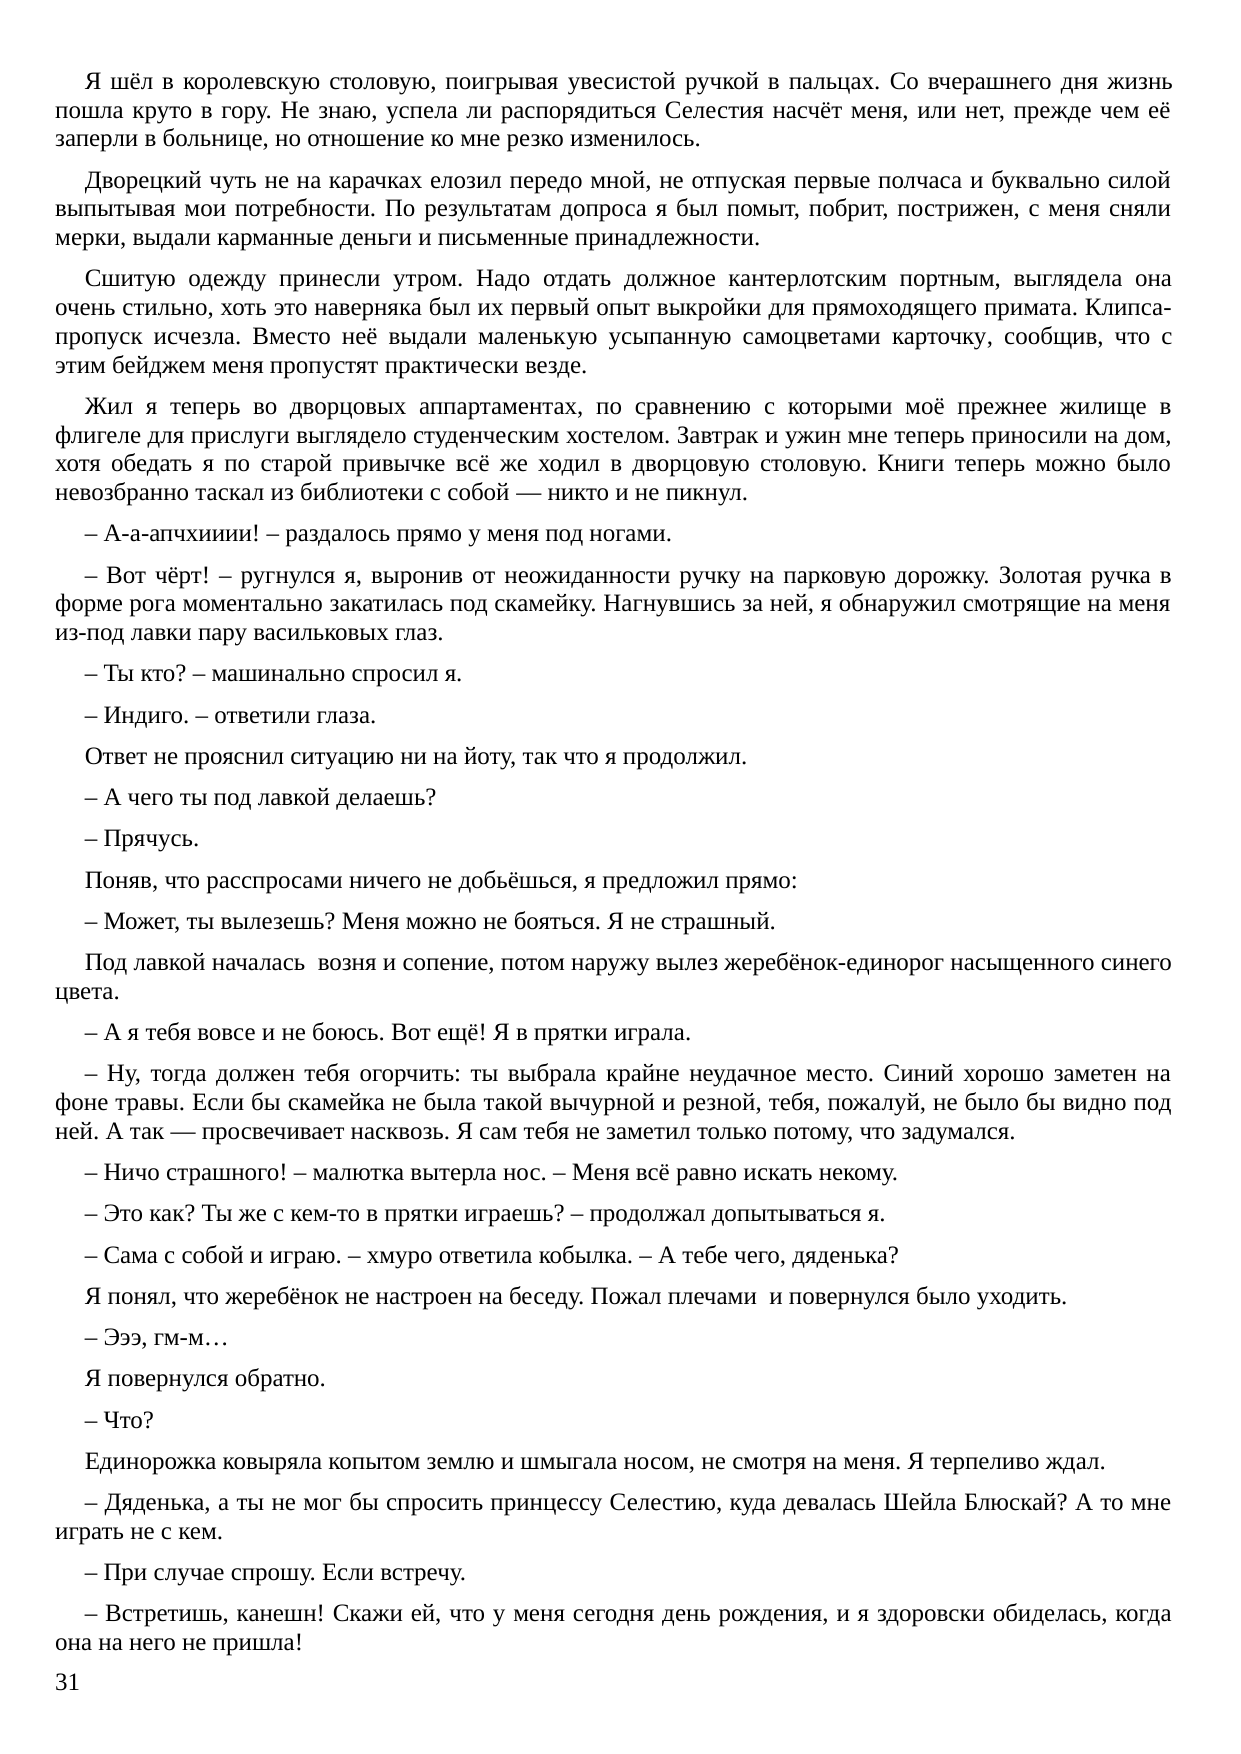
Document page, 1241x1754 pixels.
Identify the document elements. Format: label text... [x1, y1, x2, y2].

text Я шёл в королевскую столовую, поигрывая увесистой ручкой в пальцах. Со вчерашнего дня жизнь пошла круто в гору. Не знаю, успела ли распорядиться Селестия насчёт меня, или нет, прежде чем её заперли в больнице, но отношение ко мне резко изменилось. [55, 66, 1173, 152]
text Под лавкой началась возня и сопение, потом наружу вылез жеребёнок-единорог насыщенного синего цвета. [55, 947, 1173, 1005]
text – А я тебя вовсе и не боюсь. Вот ещё! Я в прятки играла. [55, 1017, 1173, 1046]
text – Может, ты вылезешь? Меня можно не бояться. Я не страшный. [55, 906, 1173, 935]
text Жил я теперь во дворцовых аппартаментах, по сравнению с которыми моё прежнее жилище в флигеле для прислуги выглядело студенческим хостелом. Завтрак и ужин мне теперь приносили на дом, хотя обедать я по старой привычке всё же ходил в дворцовую столовую. Книги теперь можно было невозбранно таскал из библиотеки с собой — никто и не пикнул. [55, 391, 1173, 506]
text Я понял, что жеребёнок не настроен на беседу. Пожал плечами и повернулся было уходить. [55, 1281, 1173, 1310]
text – А-а-апчхииии! – раздалось прямо у меня под ногами. [55, 518, 1173, 547]
text – Эээ, гм-м… [55, 1322, 1173, 1351]
text – При случае спрошу. Если встречу. [55, 1557, 1173, 1586]
text – Дяденька, а ты не мог бы спросить принцессу Селестию, куда девалась Шейла Блюскай? А то мне играть не с кем. [55, 1487, 1173, 1545]
text – Прячусь. [55, 823, 1173, 852]
text – Встретишь, канешн! Скажи ей, что у меня сегодня день рождения, и я здоровски обиделась, когда она на него не пришла! [55, 1598, 1173, 1656]
text – Что? [55, 1405, 1173, 1433]
text – Вот чёрт! – ругнулся я, выронив от неожиданности ручку на парковую дорожку. Золотая ручка в форме рога моментально закатилась под скамейку. Нагнувшись за ней, я обнаружил смотрящие на меня из-под лавки пару васильковых глаз. [55, 560, 1173, 646]
text – Ты кто? – машинально спросил я. [55, 658, 1173, 687]
text – Сама с собой и играю. – хмуро ответила кобылка. – А тебе чего, дяденька? [55, 1240, 1173, 1268]
text Единорожка ковыряла копытом землю и шмыгала носом, не смотря на меня. Я терпеливо ждал. [55, 1446, 1173, 1475]
text – А чего ты под лавкой делаешь? [55, 782, 1173, 811]
text Сшитую одежду принесли утром. Надо отдать должное кантерлотским портным, выглядела она очень стильно, хоть это наверняка был их первый опыт выкройки для прямоходящего примата. Клипса-пропуск исчезла. Вместо неё выдали маленькую усыпанную самоцветами карточку, сообщив, что с этим бейджем меня пропустят практически везде. [55, 263, 1173, 378]
text – Ну, тогда должен тебя огорчить: ты выбрала крайне неудачное место. Синий хорошо заметен на фоне травы. Если бы скамейка не была такой вычурной и резной, тебя, пожалуй, не было бы видно под ней. А так — просвечивает насквозь. Я сам тебя не заметил только потому, что задумался. [55, 1058, 1173, 1145]
text Поняв, что расспросами ничего не добьёшься, я предложил прямо: [55, 865, 1173, 893]
text – Ничо страшного! – малютка вытерла нос. – Меня всё равно искать некому. [55, 1157, 1173, 1186]
text – Это как? Ты же с кем-то в прятки играешь? – продолжал допытываться я. [55, 1198, 1173, 1227]
text Ответ не прояснил ситуацию ни на йоту, так что я продолжил. [55, 741, 1173, 770]
text – Индиго. – ответили глаза. [55, 700, 1173, 728]
text Я повернулся обратно. [55, 1363, 1173, 1392]
text Дворецкий чуть не на карачках елозил передо мной, не отпуская первые полчаса и буквально силой выпытывая мои потребности. По результатам допроса я был помыт, побрит, пострижен, с меня сняли мерки, выдали карманные деньги и письменные принадлежности. [55, 165, 1173, 251]
